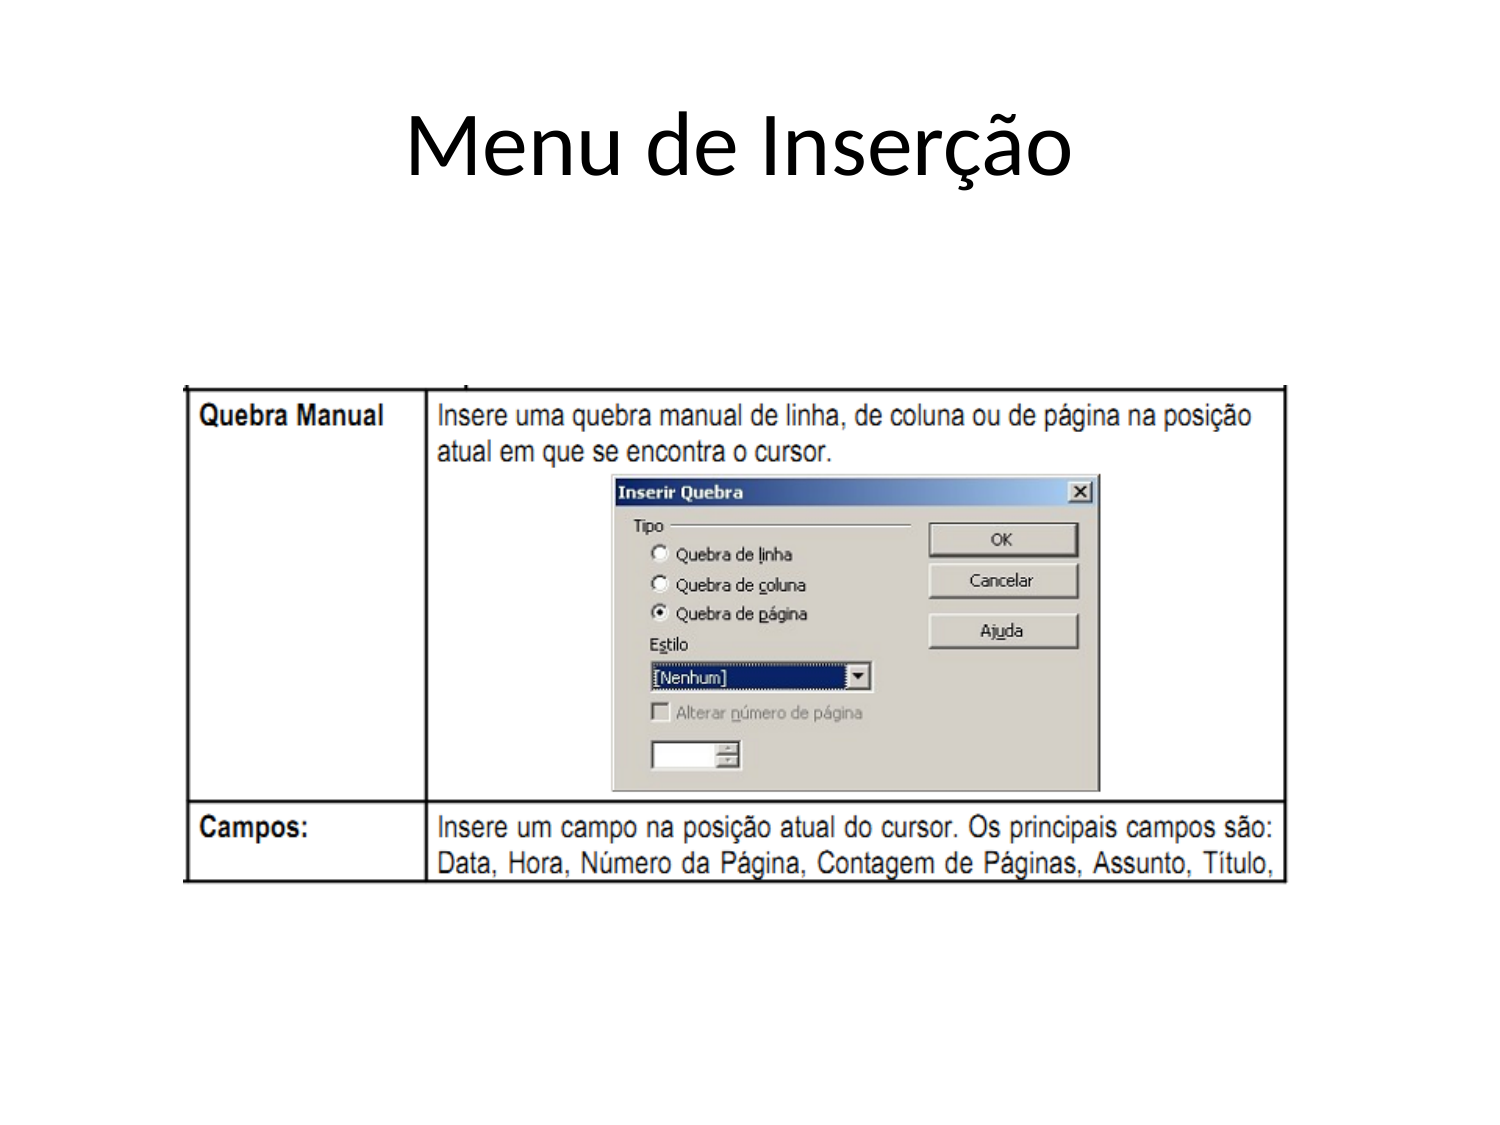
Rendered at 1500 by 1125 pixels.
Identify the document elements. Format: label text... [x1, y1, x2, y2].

picture [183, 385, 1293, 886]
title Menu de Inserção [75, 45, 1426, 233]
